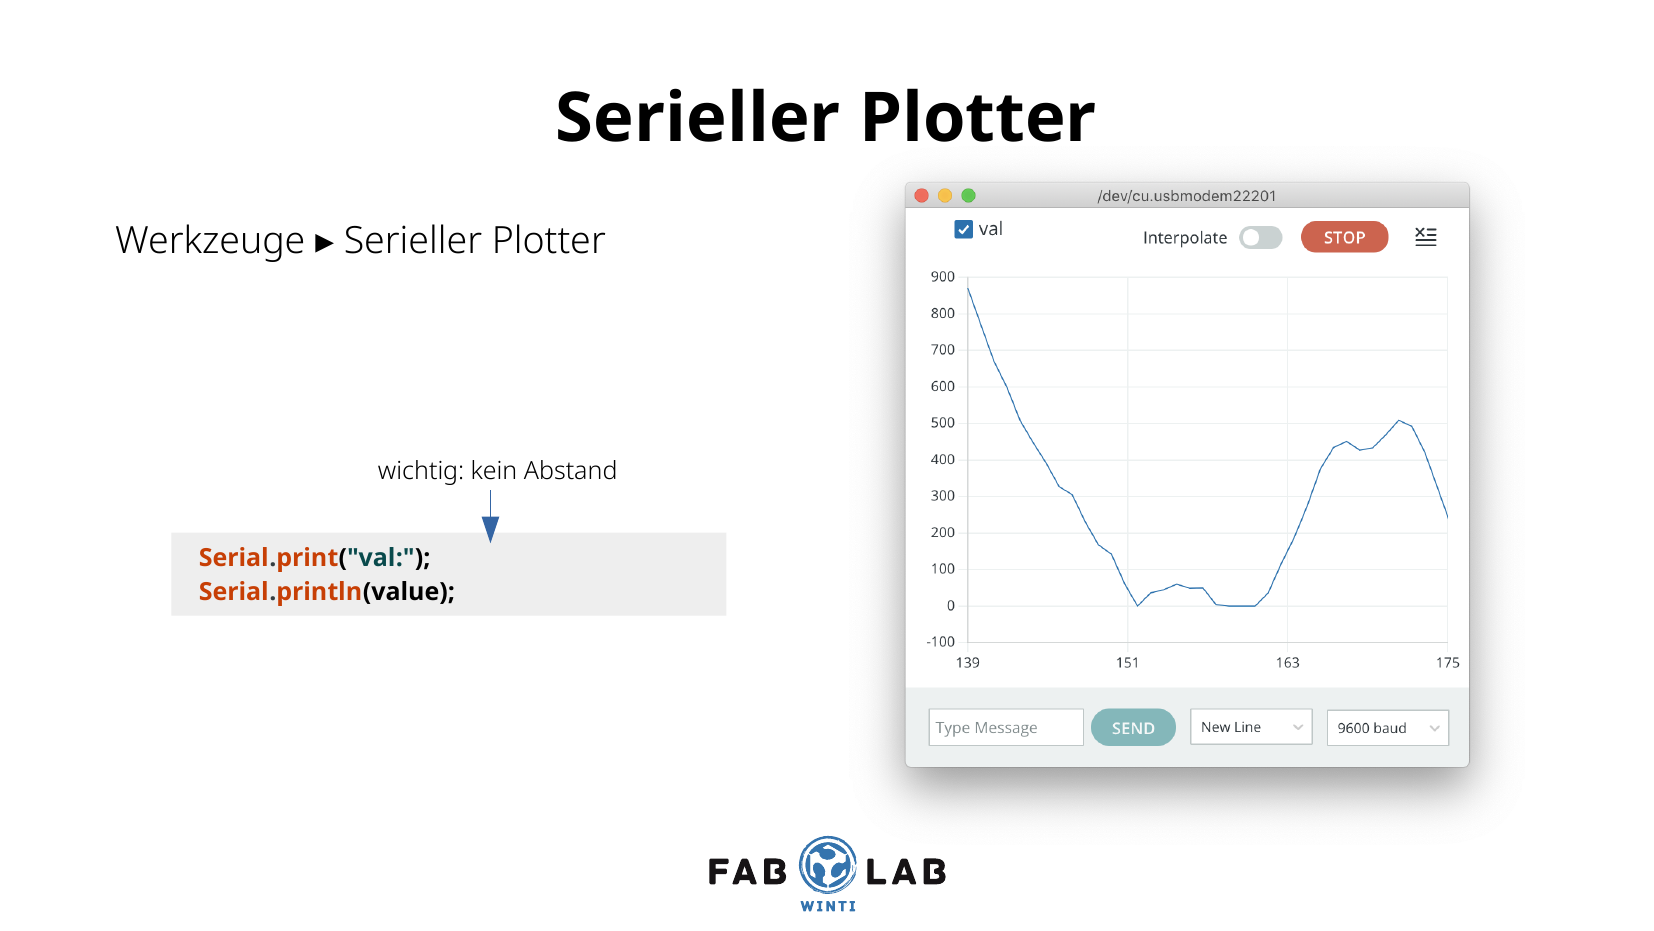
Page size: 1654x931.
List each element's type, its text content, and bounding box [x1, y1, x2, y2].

text_box Werkzeuge ▸ Serieller Plotter [100, 206, 674, 312]
text_box wichtig: kein Abstand [363, 445, 619, 491]
picture [849, 146, 1525, 845]
text_box Serial.print("val:"); Serial.println(value); [171, 532, 727, 616]
title Serieller Plotter [82, 37, 1571, 193]
